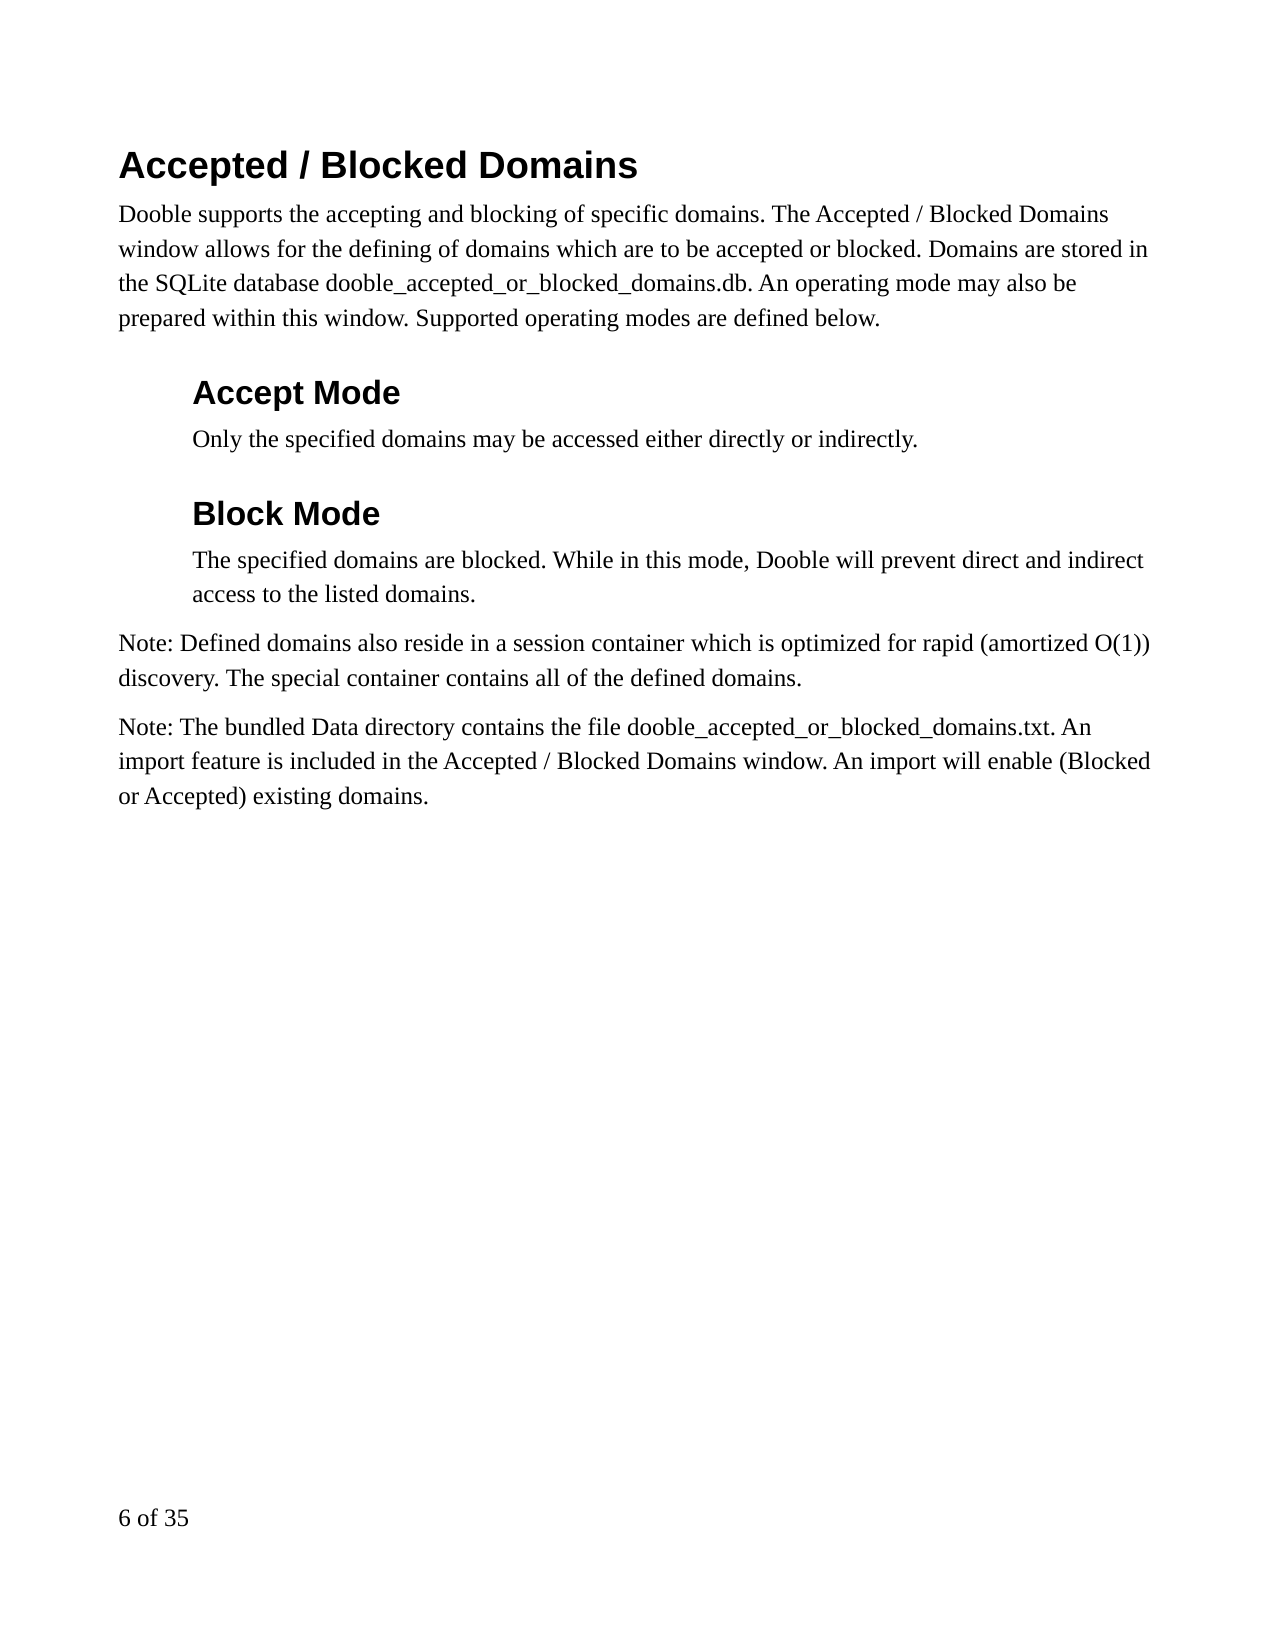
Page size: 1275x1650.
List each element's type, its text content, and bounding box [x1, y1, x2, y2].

text The specified domains are blocked. While in this mode, Dooble will prevent direct and indirect access to the listed domains. [192, 545, 1157, 608]
text Note: Defined domains also reside in a session container which is optimized for rapid (amortized O(1)) discovery. The special container contains all of the defined domains. [118, 628, 1157, 692]
subtitle Accept Mode [192, 373, 1157, 411]
text Note: The bundled Data directory contains the file dooble_accepted_or_blocked_domains.txt. An import feature is included in the Accepted / Blocked Domains window. An import will enable (Blocked or Accepted) existing domains. [118, 712, 1157, 809]
text Only the specified domains may be accessed either directly or indirectly. [192, 424, 1157, 452]
subtitle Accepted / Blocked Domains [118, 143, 1157, 187]
subtitle Block Mode [192, 494, 1157, 532]
text Dooble supports the accepting and blocking of specific domains. The Accepted / Blocked Domains window allows for the defining of domains which are to be accepted or blocked. Domains are stored in the SQLite database dooble_accepted_or_blocked_domains.db. An operating mode may also be prepared within this window. Supported operating modes are defined below. [118, 199, 1157, 331]
